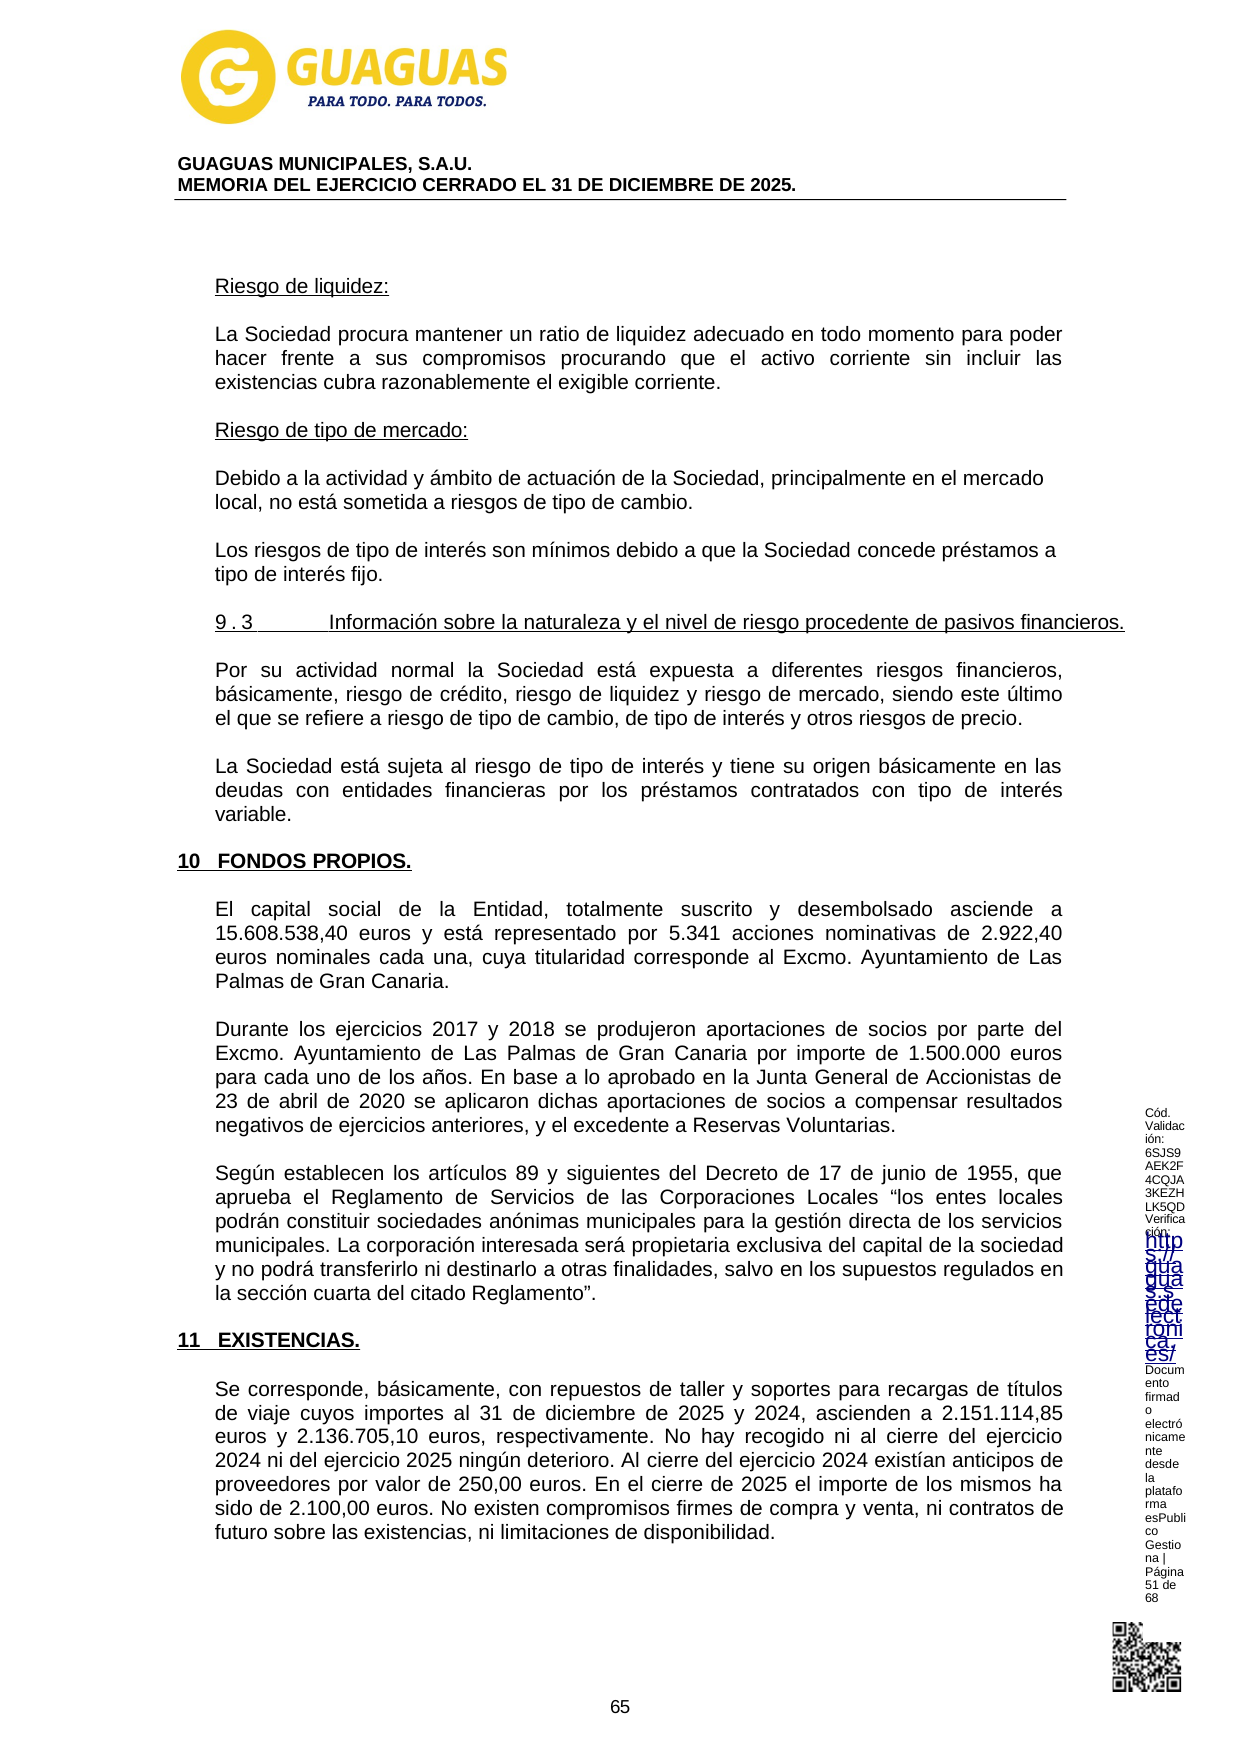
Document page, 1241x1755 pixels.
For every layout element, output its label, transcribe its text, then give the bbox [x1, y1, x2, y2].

text Cód. Validación: 6SJS9AEK2F4CQJA3KEZHLK5QD [1145, 1106, 1186, 1214]
text Riesgo de liquidez: [214, 274, 1203, 298]
text Verificación: https://guaguas.sedelectronica.es/ [1145, 1214, 1186, 1364]
list FONDOS PROPIOS. [177, 849, 1203, 873]
list [1186, 1328, 1203, 1352]
text La Sociedad está sujeta al riesgo de tipo de interés y tiene su origen básicamente en las deudas con entidades financieras por los préstamos contratados con tipo de interés variable. [215, 753, 1064, 825]
text Riesgo de tipo de mercado: [214, 418, 1203, 442]
text Se corresponde, básicamente, con repuestos de taller y soportes para recargas de títulos de viaje cuyos importes al 31 de diciembre de 2025 y 2024, ascienden a 2.151.114,85 euros y 2.136.705,10 euros, respectivamente. No hay recogido ni al cierre del ejercicio 2024 ni del ejercicio 2025 ningún deterioro. Al cierre del ejercicio 2024 existían anticipos de proveedores por valor de 250,00 euros. En el cierre de 2025 el importe de los mismos ha sido de 2.100,00 euros. No existen compromisos firmes de compra y venta, ni contratos de futuro sobre las existencias, ni limitaciones de disponibilidad. [214, 1376, 1064, 1544]
text Durante los ejercicios 2017 y 2018 se produjeron aportaciones de socios por parte del Excmo. Ayuntamiento de Las Palmas de Gran Canaria por importe de 1.500.000 euros para cada uno de los años. En base a lo aprobado en la Junta General de Accionistas de 23 de abril de 2020 se aplicaron dichas aportaciones de socios a compensar resultados negativos de ejercicios anteriores, y el excedente a Reservas Voluntarias. [215, 1017, 1064, 1137]
text [1143, 1104, 1186, 1642]
list EXISTENCIAS. [177, 1328, 1143, 1352]
text Por su actividad normal la Sociedad está expuesta a diferentes riesgos financieros, básicamente, riesgo de crédito, riesgo de liquidez y riesgo de mercado, siendo este último el que se refiere a riesgo de tipo de cambio, de tipo de interés y otros riesgos de precio. [215, 658, 1064, 729]
list Información sobre la naturaleza y el nivel de riesgo procedente de pasivos financieros. [215, 610, 1203, 634]
text Debido a la actividad y ámbito de actuación de la Sociedad, principalmente en el mercado local, no está sometida a riesgos de tipo de cambio. [214, 466, 1067, 514]
text El capital social de la Entidad, totalmente suscrito y desembolsado asciende a 15.608.538,40 euros y está representado por 5.341 acciones nominativas de 2.922,40 euros nominales cada una, cuya titularidad corresponde al Excmo. Ayuntamiento de Las Palmas de Gran Canaria. [215, 897, 1064, 993]
text La Sociedad procura mantener un ratio de liquidez adecuado en todo momento para poder hacer frente a sus compromisos procurando que el activo corriente sin incluir las existencias cubra razonablemente el exigible corriente. [214, 322, 1064, 394]
text Los riesgos de tipo de interés son mínimos debido a que la Sociedad concede préstamos a tipo de interés fijo. [214, 538, 1067, 586]
text Documento firmado electrónicamente desde la plataforma esPublico Gestiona | Página 51 de 68 [1145, 1364, 1186, 1606]
text Según establecen los artículos 89 y siguientes del Decreto de 17 de junio de 1955, que aprueba el Reglamento de Servicios de las Corporaciones Locales “los entes locales podrán constituir sociedades anónimas municipales para la gestión directa de los servicios municipales. La corporación interesada será propietaria exclusiva del capital de la sociedad y no podrá transferirlo ni destinarlo a otras finalidades, salvo en los supuestos regulados en la sección cuarta del citado Reglamento”. [215, 1161, 1064, 1304]
